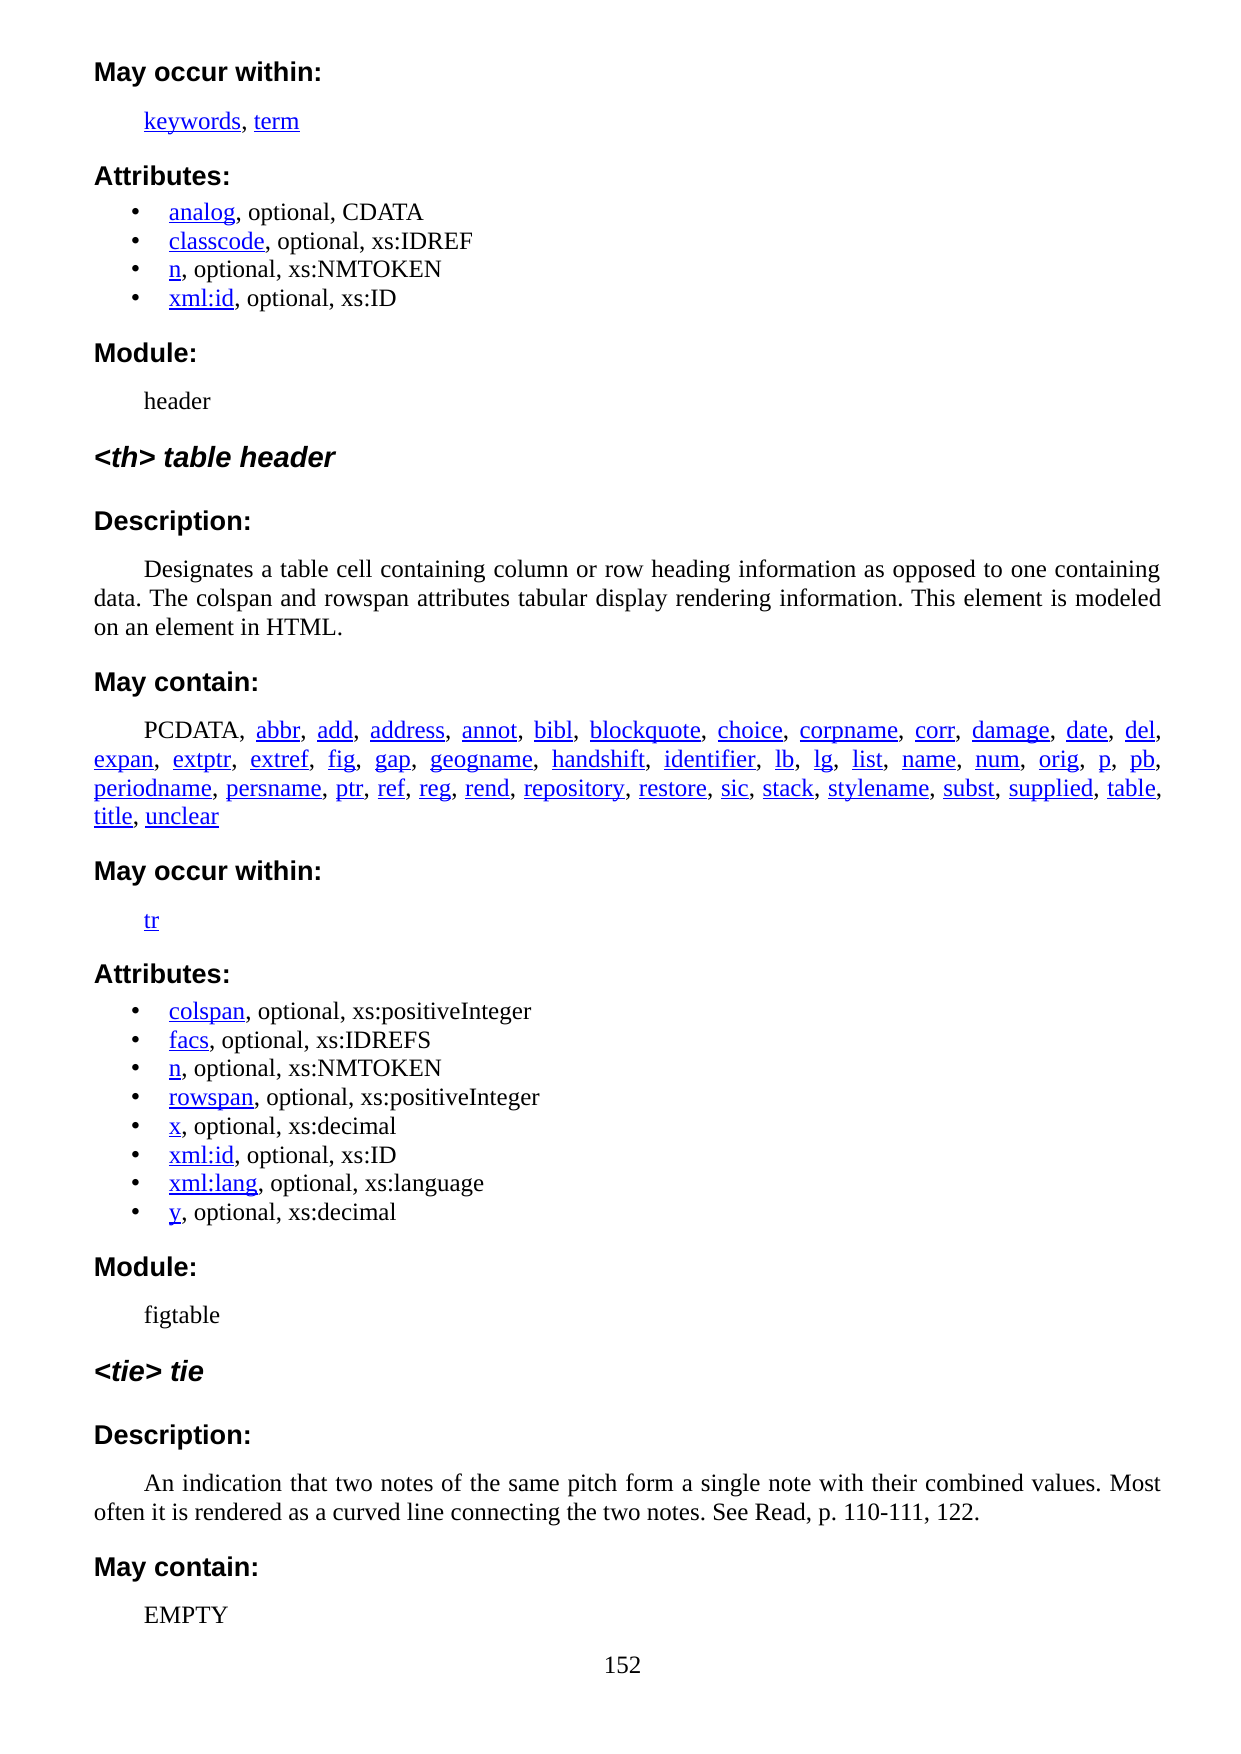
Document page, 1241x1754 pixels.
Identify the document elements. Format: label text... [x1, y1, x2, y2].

subtitle Attributes: [94, 159, 1162, 191]
list xml:lang, optional, xs:language [131, 1168, 1162, 1197]
list x, optional, xs:decimal [131, 1111, 1162, 1140]
text EMPTY [94, 1600, 1162, 1629]
subtitle Description: [94, 1419, 1162, 1450]
text tr [94, 905, 1162, 933]
subtitle May occur within: [94, 56, 1162, 87]
text figtable [94, 1300, 1162, 1329]
list classcode, optional, xs:IDREF [131, 226, 1162, 254]
subtitle <tie> tie [94, 1354, 1162, 1388]
text keywords, term [94, 106, 1162, 134]
subtitle <th> table header [94, 440, 1162, 474]
list rowspan, optional, xs:positiveInteger [131, 1082, 1162, 1111]
list analog, optional, CDATA [131, 197, 1162, 226]
list facs, optional, xs:IDREFS [131, 1025, 1162, 1053]
list n, optional, xs:NMTOKEN [131, 1053, 1162, 1082]
subtitle May contain: [94, 666, 1162, 697]
list xml:id, optional, xs:ID [131, 283, 1162, 312]
subtitle Attributes: [94, 958, 1162, 990]
list n, optional, xs:NMTOKEN [131, 254, 1162, 283]
text PCDATA, abbr, add, address, annot, bibl, blockquote, choice, corpname, corr, damage, date, del, expan, extptr, extref, fig, gap, geogname, handshift, identifier, lb, lg, list, name, num, orig, p, pb, periodname, persname, ptr, ref, reg, rend, repository, restore, sic, stack, stylename, subst, supplied, table, title, unclear [94, 715, 1162, 830]
subtitle Module: [94, 1251, 1162, 1282]
list colspan, optional, xs:positiveInteger [131, 996, 1162, 1025]
list y, optional, xs:decimal [131, 1197, 1162, 1226]
text Designates a table cell containing column or row heading information as opposed to one containing data. The colspan and rowspan attributes tabular display rendering information. This element is modeled on an element in HTML. [94, 554, 1162, 641]
text An indication that two notes of the same pitch form a single note with their combined values. Most often it is rendered as a curved line connecting the two notes. See Read, p. 110-111, 122. [94, 1468, 1162, 1526]
subtitle Description: [94, 505, 1162, 536]
list xml:id, optional, xs:ID [131, 1140, 1162, 1168]
text header [94, 386, 1162, 415]
subtitle May contain: [94, 1551, 1162, 1582]
subtitle Module: [94, 337, 1162, 368]
subtitle May occur within: [94, 855, 1162, 886]
